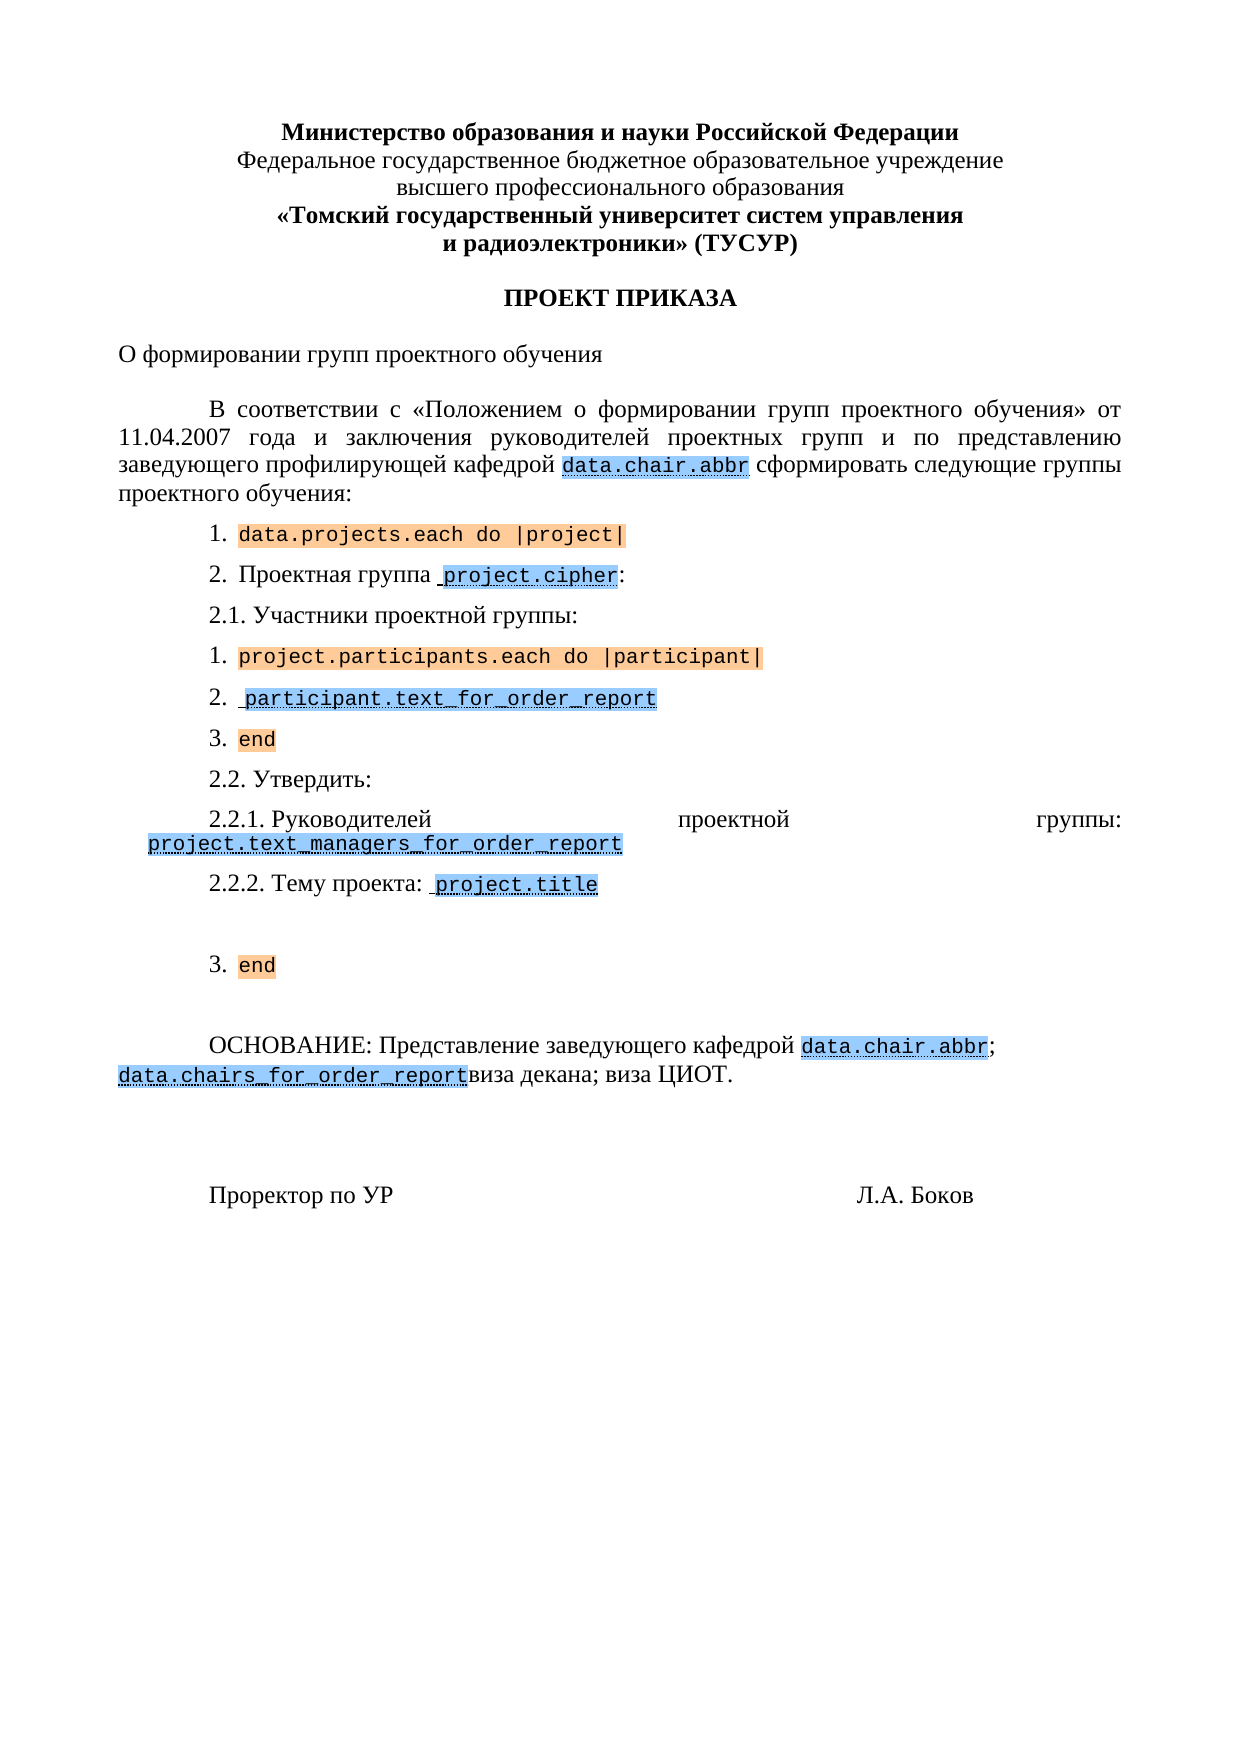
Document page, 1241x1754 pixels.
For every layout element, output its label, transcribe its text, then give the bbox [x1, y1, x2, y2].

list Руководителей проектной группы: project.text_managers_for_order_report [118, 805, 1122, 856]
text ОСНОВАНИЕ: Представление заведующего кафедрой data.chair.abbr; data.chairs_for_order_reportвиза декана; виза ЦИОТ. [118, 1031, 1122, 1088]
list Тему проекта: project.title [118, 869, 1122, 897]
text Федеральное государственное бюджетное образовательное учреждение [118, 146, 1122, 173]
list data.projects.each do |project| [118, 519, 1122, 548]
list participant.text_for_order_report [118, 683, 1122, 711]
list Проектная группа project.cipher: [118, 560, 1122, 589]
list end [118, 950, 1122, 979]
list Утвердить: [118, 765, 1122, 792]
text Министерство образования и науки Российской Федерации [118, 118, 1122, 146]
text ПРОЕКТ ПРИКАЗА [118, 284, 1122, 312]
list Участники проектной группы: [118, 601, 1122, 629]
list project.participants.each do |participant| [118, 642, 1122, 670]
text и радиоэлектроники» (ТУСУР) [118, 229, 1122, 257]
text «Томский государственный университет систем управления [118, 201, 1122, 229]
text В соответствии с «Положением о формировании групп проектного обучения» от 11.04.2007 года и заключения руководителей проектных групп и по представлению заведующего профилирующей кафедрой data.chair.abbr сформировать следующие группы проектного обучения: [118, 395, 1122, 507]
list end [118, 724, 1122, 752]
text высшего профессионального образования [118, 173, 1122, 201]
text Проректор по УР Л.А. Боков [118, 1181, 1122, 1209]
text О формировании групп проектного обучения [118, 340, 1122, 367]
